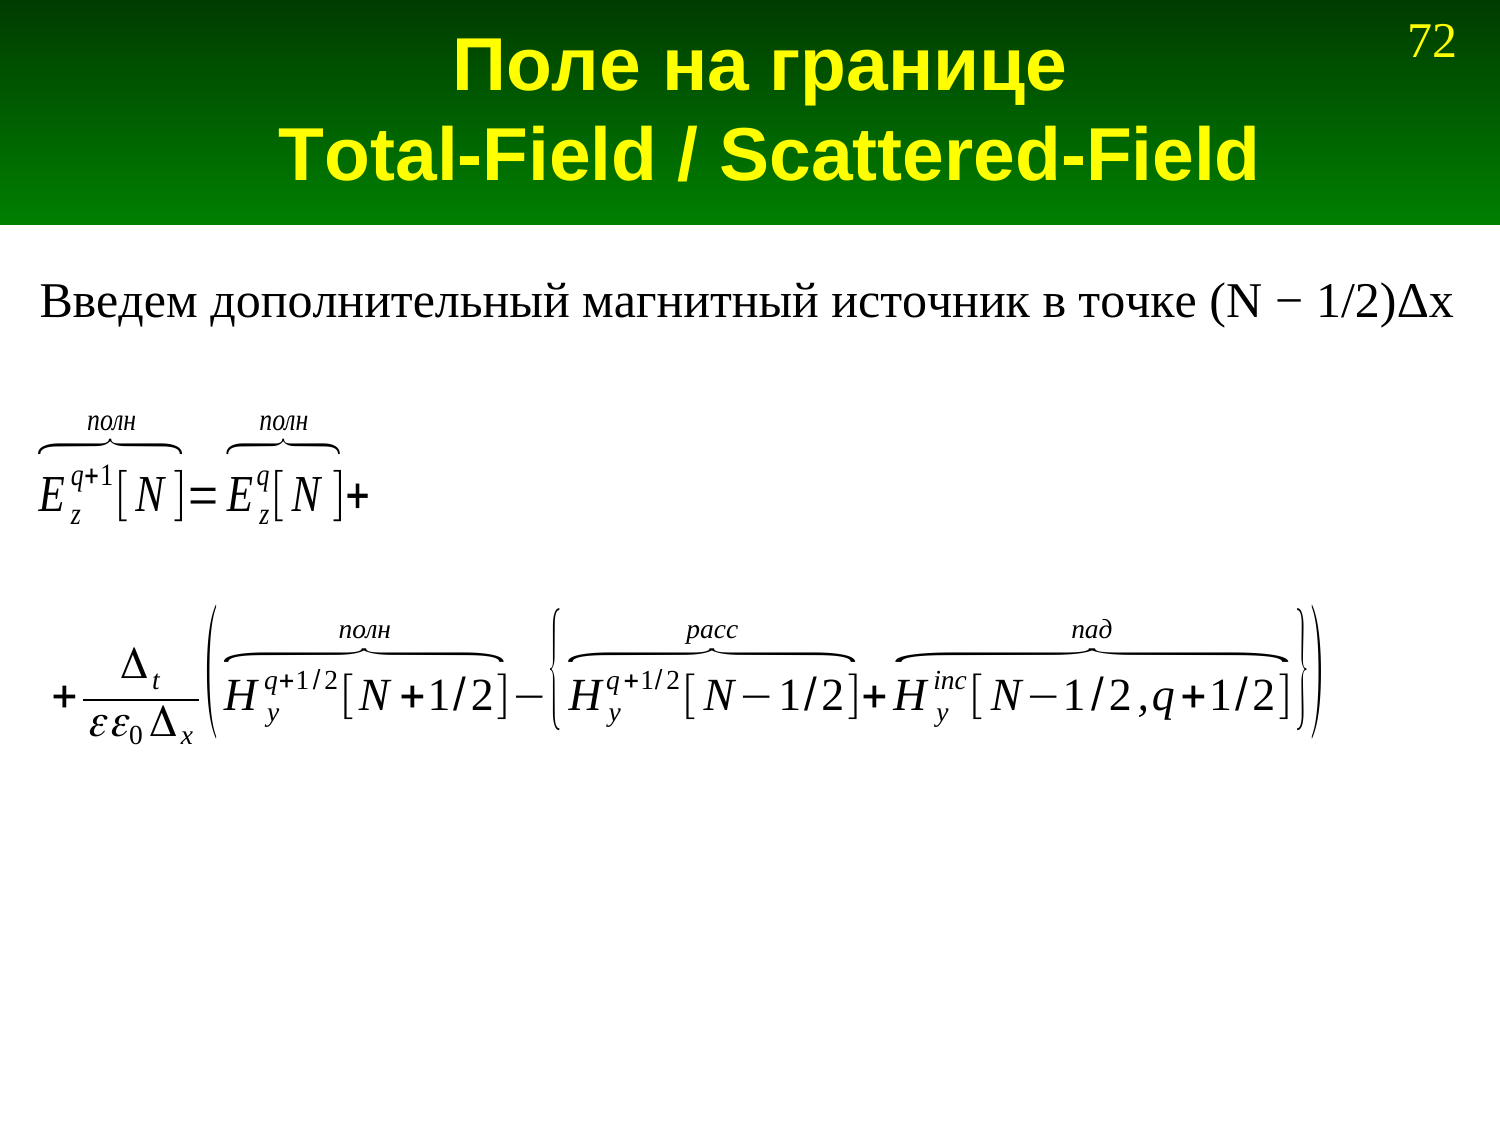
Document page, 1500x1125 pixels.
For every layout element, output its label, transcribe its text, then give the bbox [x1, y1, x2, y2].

title Поле на границе Total-Field / Scattered-Field [100, 7, 1441, 204]
text_box Введем дополнительный магнитный источник в точке (N − 1/2)Δx [24, 259, 1469, 347]
chart [37, 600, 1337, 752]
chart [24, 401, 383, 532]
